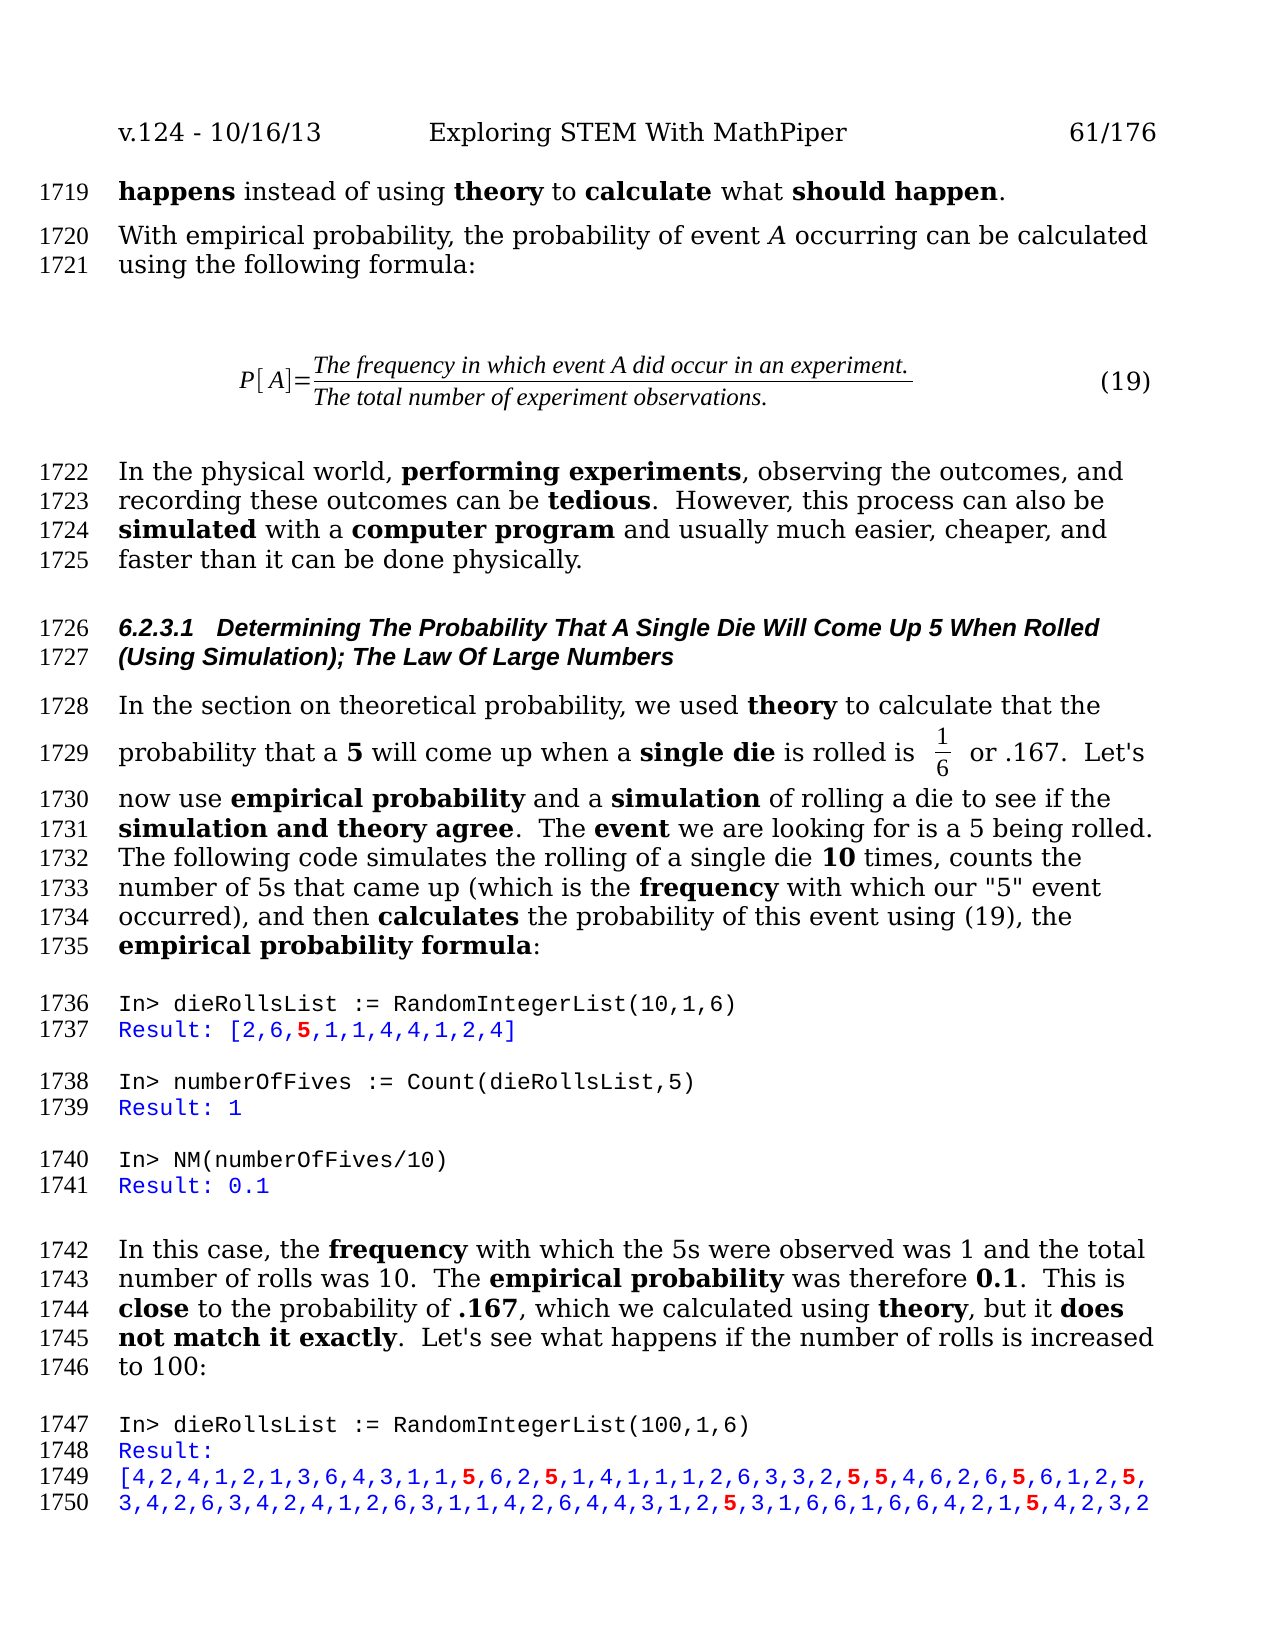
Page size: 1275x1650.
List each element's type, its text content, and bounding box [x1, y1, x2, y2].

text In this case, the frequency with which the 5s were observed was 1 and the total number of rolls was 10. The empirical probability was therefore 0.1. This is close to the probability of .167, which we calculated using theory, but it does not match it exactly. Let's see what happens if the number of rolls is increased to 100: [118, 1235, 1157, 1382]
text Result: 1 [118, 1096, 1157, 1122]
text With empirical probability, the probability of event A occurring can be calculated using the following formula: [118, 221, 1157, 279]
text Result: [2,6,5,1,1,4,4,1,2,4] [118, 1018, 1157, 1044]
text Result: [4,2,4,1,2,1,3,6,4,3,1,1,5,6,2,5,1,4,1,1,1,2,6,3,3,2,5,5,4,6,2,6,5,6,1,2,5,3,4,2,6,3,4,2,4,1,2,6,3,1,1,4,2,6,4,4,3,1,2,5,3,1,6,6,1,6,6,4,2,1,5,4,2,3,2 [118, 1439, 1157, 1517]
text In> NM(numberOfFives/10) [118, 1148, 1157, 1174]
table_header (19) [1041, 344, 1157, 419]
text In> dieRollsList := RandomIntegerList(10,1,6) [118, 993, 1157, 1018]
text In the physical world, performing experiments, observing the outcomes, and recording these outcomes can be tedious. However, this process can also be simulated with a computer program and usually much easier, cheaper, and faster than it can be done physically. [118, 457, 1157, 574]
text happens instead of using theory to calculate what should happen. [118, 177, 1157, 206]
text In> dieRollsList := RandomIntegerList(100,1,6) [118, 1414, 1157, 1439]
text Result: 0.1 [118, 1174, 1157, 1200]
subtitle Determining The Probability That A Single Die Will Come Up 5 When Rolled (Using Simulation); The Law Of Large Numbers [118, 613, 1157, 670]
table_header [118, 344, 1041, 419]
text In> numberOfFives := Count(dieRollsList,5) [118, 1070, 1157, 1096]
text In the section on theoretical probability, we used theory to calculate that the probability that a 5 will come up when a single die is rolled isor .167. Let's now use empirical probability and a simulation of rolling a die to see if the simulation and theory agree. The event we are looking for is a 5 being rolled. The following code simulates the rolling of a single die 10 times, counts the number of 5s that came up (which is the frequency with which our "5" event occurred), and then calculates the probability of this event using (19), the empirical probability formula: [118, 691, 1157, 961]
